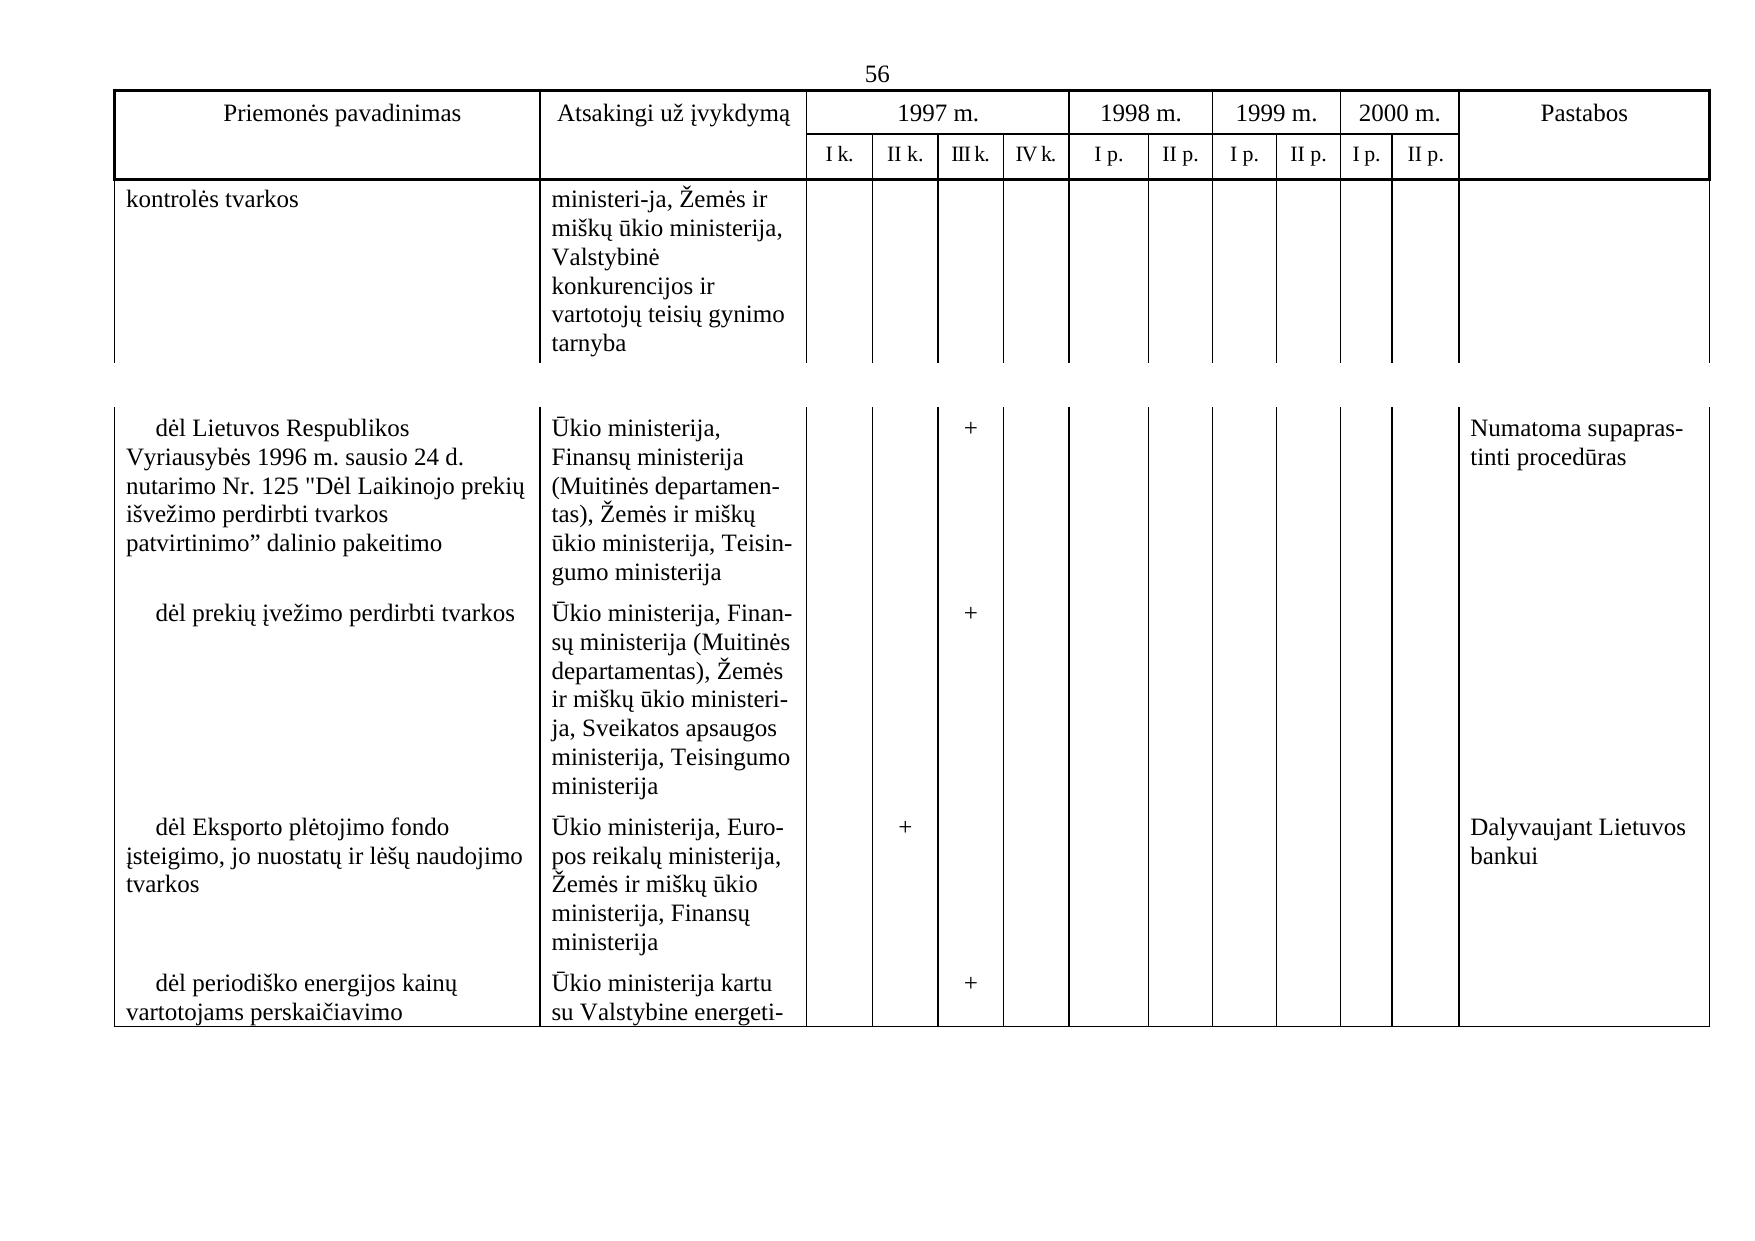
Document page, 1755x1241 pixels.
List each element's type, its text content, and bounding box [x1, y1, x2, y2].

table_cell + [939, 962, 1003, 1026]
table_cell [1341, 962, 1391, 1026]
table_cell II p. [1149, 135, 1212, 178]
table_cell IV k. [1004, 135, 1068, 178]
table_cell [807, 806, 872, 962]
table_cell III k. [939, 135, 1003, 178]
table_cell [1070, 407, 1148, 592]
table_cell II p. [1277, 135, 1340, 178]
table_cell [1213, 592, 1276, 806]
table_cell [1392, 363, 1459, 407]
table_cell [1393, 181, 1458, 363]
table_header Pastabos [1460, 92, 1708, 133]
table_cell II k. [873, 135, 937, 178]
table_cell [1004, 592, 1068, 806]
table_cell I p. [1341, 135, 1391, 178]
table_cell Dalyvaujant Lietuvos bankui [1460, 806, 1709, 962]
table_cell [1393, 407, 1458, 592]
table_cell I k. [807, 135, 872, 178]
table_cell [938, 363, 1003, 407]
table_cell [1070, 806, 1148, 962]
table_cell [1393, 806, 1458, 962]
table_cell [1004, 363, 1069, 407]
table_cell [1004, 806, 1068, 962]
table_cell [1341, 806, 1391, 962]
table_header 2000 m. [1341, 92, 1458, 133]
table_cell [540, 363, 807, 407]
table_cell [1277, 962, 1340, 1026]
table_cell [807, 592, 872, 806]
table_cell dėl Lietuvos Respublikos Vyriausybės 1996 m. sausio 24 d. nutarimo Nr. 125 "Dėl Laikinojo prekių išvežimo perdirbti tvarkos patvirtinimo” dalinio pakeitimo [115, 407, 539, 592]
table_cell + [939, 407, 1003, 592]
table_cell [873, 592, 937, 806]
table_cell [1070, 962, 1148, 1026]
table_cell [1277, 407, 1340, 592]
table_cell [1277, 181, 1340, 363]
table_cell Ūkio ministerija, Finansų ministerija (Muitinės departamen-tas), Žemės ir miškų ūkio ministerija, Teisin-gumo ministerija [541, 407, 806, 592]
table_cell kontrolės tvarkos [115, 181, 539, 363]
table_header Priemonės pavadinimas [116, 92, 539, 133]
table_cell [1148, 363, 1212, 407]
table_cell [1460, 181, 1709, 363]
table_cell [807, 962, 872, 1026]
table_cell [1070, 181, 1148, 363]
table_header 1999 m. [1213, 92, 1340, 133]
table_cell + [939, 592, 1003, 806]
table_cell [873, 181, 937, 363]
table_cell I p. [1213, 135, 1276, 178]
table_header 1998 m. [1070, 92, 1212, 133]
table_cell [1277, 806, 1340, 962]
table_cell [1459, 363, 1709, 407]
table_cell [807, 363, 872, 407]
table_cell [1212, 363, 1276, 407]
table_cell [1393, 962, 1458, 1026]
table_cell Ūkio ministerija, Finan-sų ministerija (Muitinės departamentas), Žemės ir miškų ūkio ministeri-ja, Sveikatos apsaugos ministerija, Teisingumo ministerija [541, 592, 806, 806]
table_cell [1341, 181, 1391, 363]
table_cell dėl prekių įvežimo perdirbti tvarkos [115, 592, 539, 806]
table_cell [1213, 181, 1276, 363]
table_cell [1277, 592, 1340, 806]
table_cell [807, 407, 872, 592]
table_cell [541, 133, 806, 178]
table_cell [1004, 407, 1068, 592]
table_cell [1004, 962, 1068, 1026]
table_cell Ūkio ministerija, Euro-pos reikalų ministerija, Žemės ir miškų ūkio ministerija, Finansų ministerija [541, 806, 806, 962]
table_cell [1069, 363, 1148, 407]
table_cell [1004, 181, 1068, 363]
table_cell [873, 962, 937, 1026]
table_cell Numatoma supapras-tinti procedūras [1460, 407, 1709, 592]
table_header 1997 m. [807, 92, 1068, 133]
table_cell ministeri-ja, Žemės ir miškų ūkio ministerija, Valstybinė konkurencijos ir vartotojų teisių gynimo tarnyba [541, 181, 806, 363]
table_cell [1149, 962, 1212, 1026]
table_cell [873, 407, 937, 592]
table_cell [1149, 806, 1212, 962]
table_cell [1341, 407, 1391, 592]
table_cell [939, 181, 1003, 363]
table_cell [1341, 592, 1391, 806]
table_cell [1276, 363, 1341, 407]
table_cell II p. [1393, 135, 1458, 178]
table_cell [1393, 592, 1458, 806]
table_cell dėl Eksporto plėtojimo fondo įsteigimo, jo nuostatų ir lėšų naudojimo tvarkos [115, 806, 539, 962]
table_cell [1213, 806, 1276, 962]
table_cell + [873, 806, 937, 962]
table_cell dėl periodiško energijos kainų vartotojams perskaičiavimo [115, 962, 539, 1026]
table_cell [807, 181, 872, 363]
table_cell [1460, 592, 1709, 806]
table_header Atsakingi už įvykdymą [541, 92, 806, 133]
table_cell [1213, 407, 1276, 592]
table_cell [1341, 363, 1392, 407]
table_cell Ūkio ministerija kartu su Valstybine energeti- [541, 962, 806, 1026]
table_cell [939, 806, 1003, 962]
table_cell [1070, 592, 1148, 806]
table_cell [1149, 181, 1212, 363]
table_cell [116, 133, 539, 178]
table_cell [115, 363, 540, 407]
table_cell [1460, 133, 1708, 178]
table_cell [1149, 592, 1212, 806]
table_cell I p. [1070, 135, 1148, 178]
table_cell [872, 363, 938, 407]
table_cell [1213, 962, 1276, 1026]
table_cell [1460, 962, 1709, 1026]
table_cell [1149, 407, 1212, 592]
